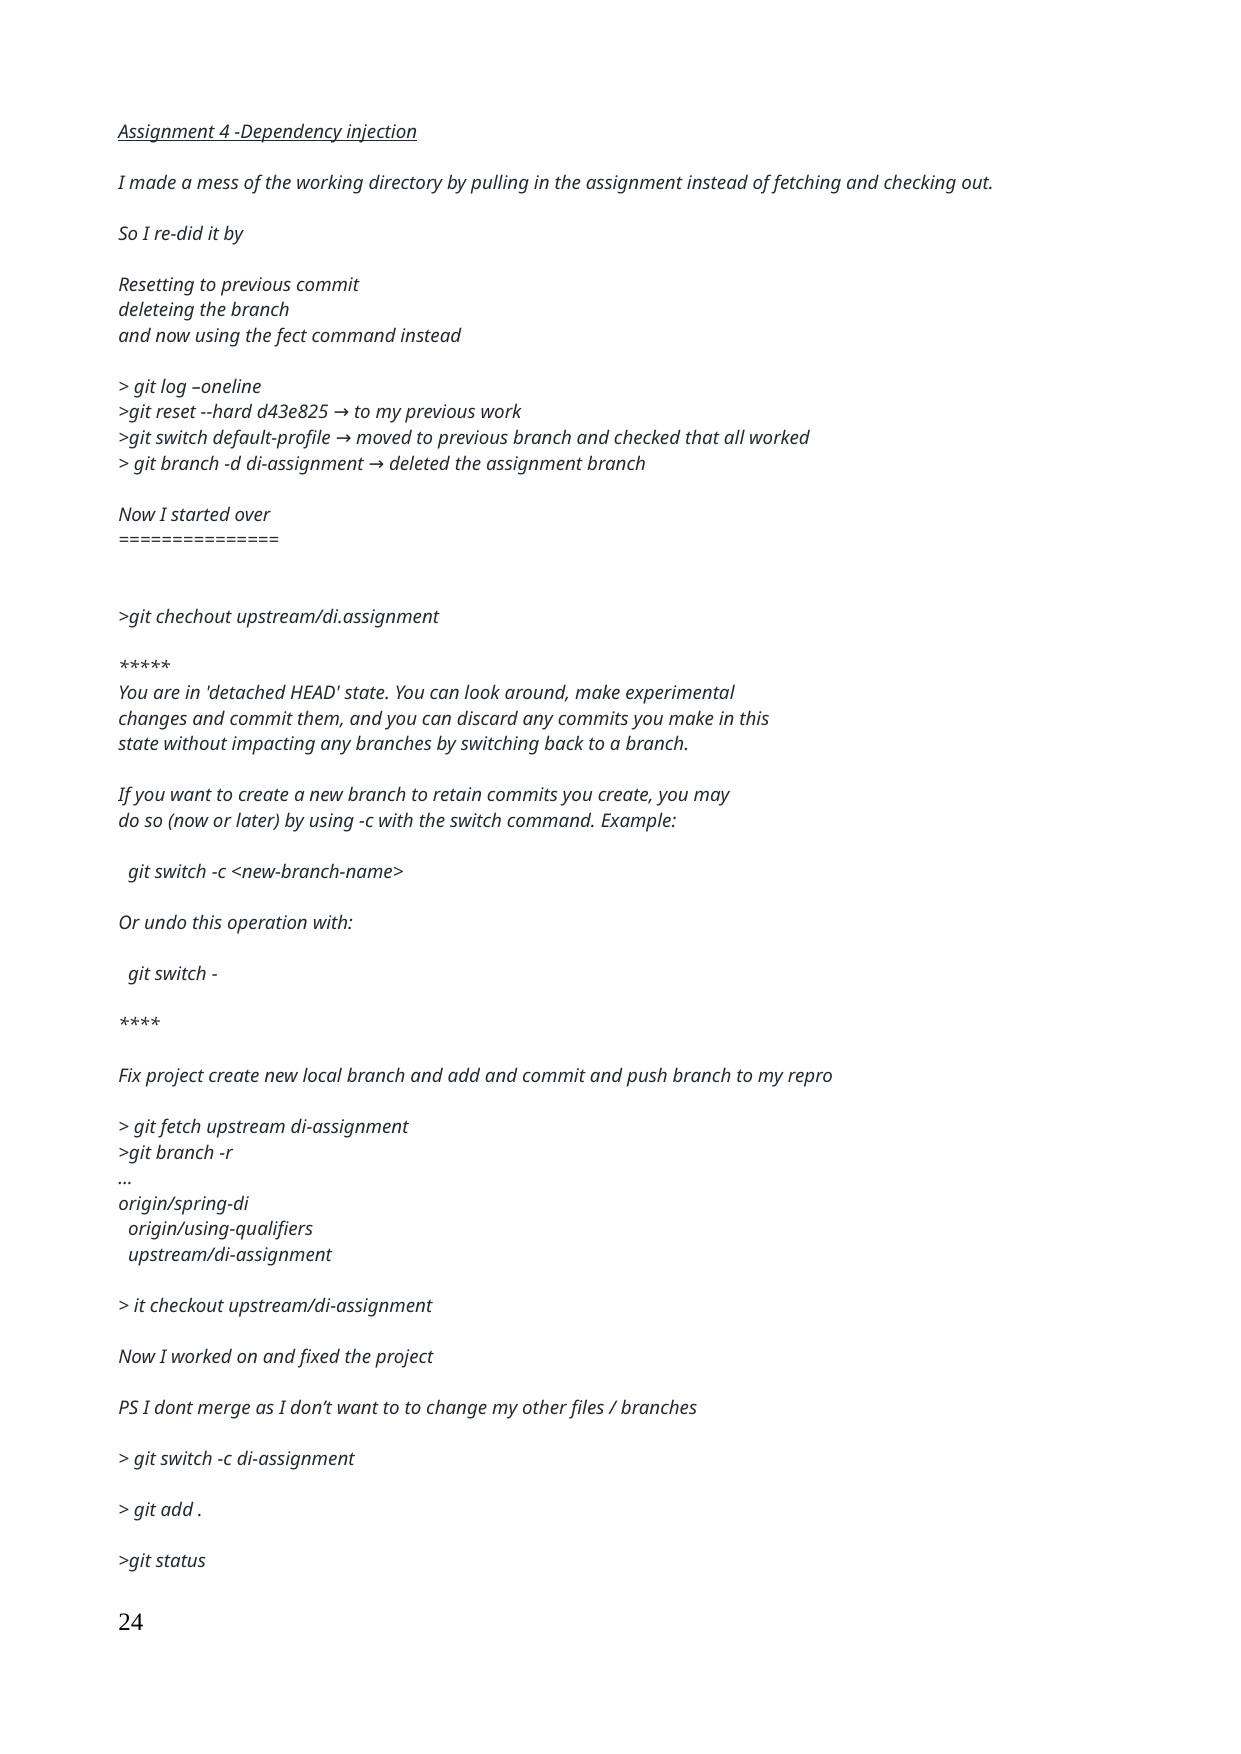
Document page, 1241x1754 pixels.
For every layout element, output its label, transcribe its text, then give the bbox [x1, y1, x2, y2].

text > git fetch upstream di-assignment [118, 1113, 1122, 1139]
text Now I worked on and fixed the project [118, 1343, 1122, 1369]
text changes and commit them, and you can discard any commits you make in this [118, 705, 1122, 731]
text origin/spring-di [118, 1190, 1122, 1216]
text So I re-did it by [118, 220, 1122, 246]
text upstream/di-assignment [118, 1241, 1122, 1267]
text > it checkout upstream/di-assignment [118, 1292, 1122, 1318]
text >git chechout upstream/di.assignment [118, 603, 1122, 628]
text PS I dont merge as I don’t want to to change my other files / branches [118, 1394, 1122, 1420]
text > git log –oneline [118, 373, 1122, 399]
text > git add . [118, 1496, 1122, 1522]
text >git reset --hard d43e825 → to my previous work [118, 399, 1122, 424]
text I made a mess of the working directory by pulling in the assignment instead of fetching and checking out. [118, 169, 1122, 195]
text >git switch default-profile → moved to previous branch and checked that all worked [118, 424, 1122, 450]
text =============== [118, 526, 1122, 552]
text Now I started over [118, 501, 1122, 526]
text state without impacting any branches by switching back to a branch. [118, 731, 1122, 756]
text If you want to create a new branch to retain commits you create, you may [118, 782, 1122, 807]
text > git switch -c di-assignment [118, 1445, 1122, 1471]
text origin/using-qualifiers [118, 1216, 1122, 1241]
text > git branch -d di-assignment → deleted the assignment branch [118, 450, 1122, 475]
text git switch - [118, 960, 1122, 986]
text >git status [118, 1547, 1122, 1573]
text Resetting to previous commit [118, 271, 1122, 297]
text deleteing the branch [118, 297, 1122, 322]
text … [118, 1164, 1122, 1190]
text Assignment 4 -Dependency injection [118, 118, 1122, 144]
text git switch -c <new-branch-name> [118, 858, 1122, 884]
text ***** [118, 654, 1122, 679]
text Or undo this operation with: [118, 909, 1122, 935]
text Fix project create new local branch and add and commit and push branch to my repro [118, 1062, 1122, 1088]
text >git branch -r [118, 1139, 1122, 1164]
text **** [118, 1011, 1122, 1037]
text and now using the fect command instead [118, 322, 1122, 348]
text You are in 'detached HEAD' state. You can look around, make experimental [118, 679, 1122, 705]
text do so (now or later) by using -c with the switch command. Example: [118, 807, 1122, 833]
